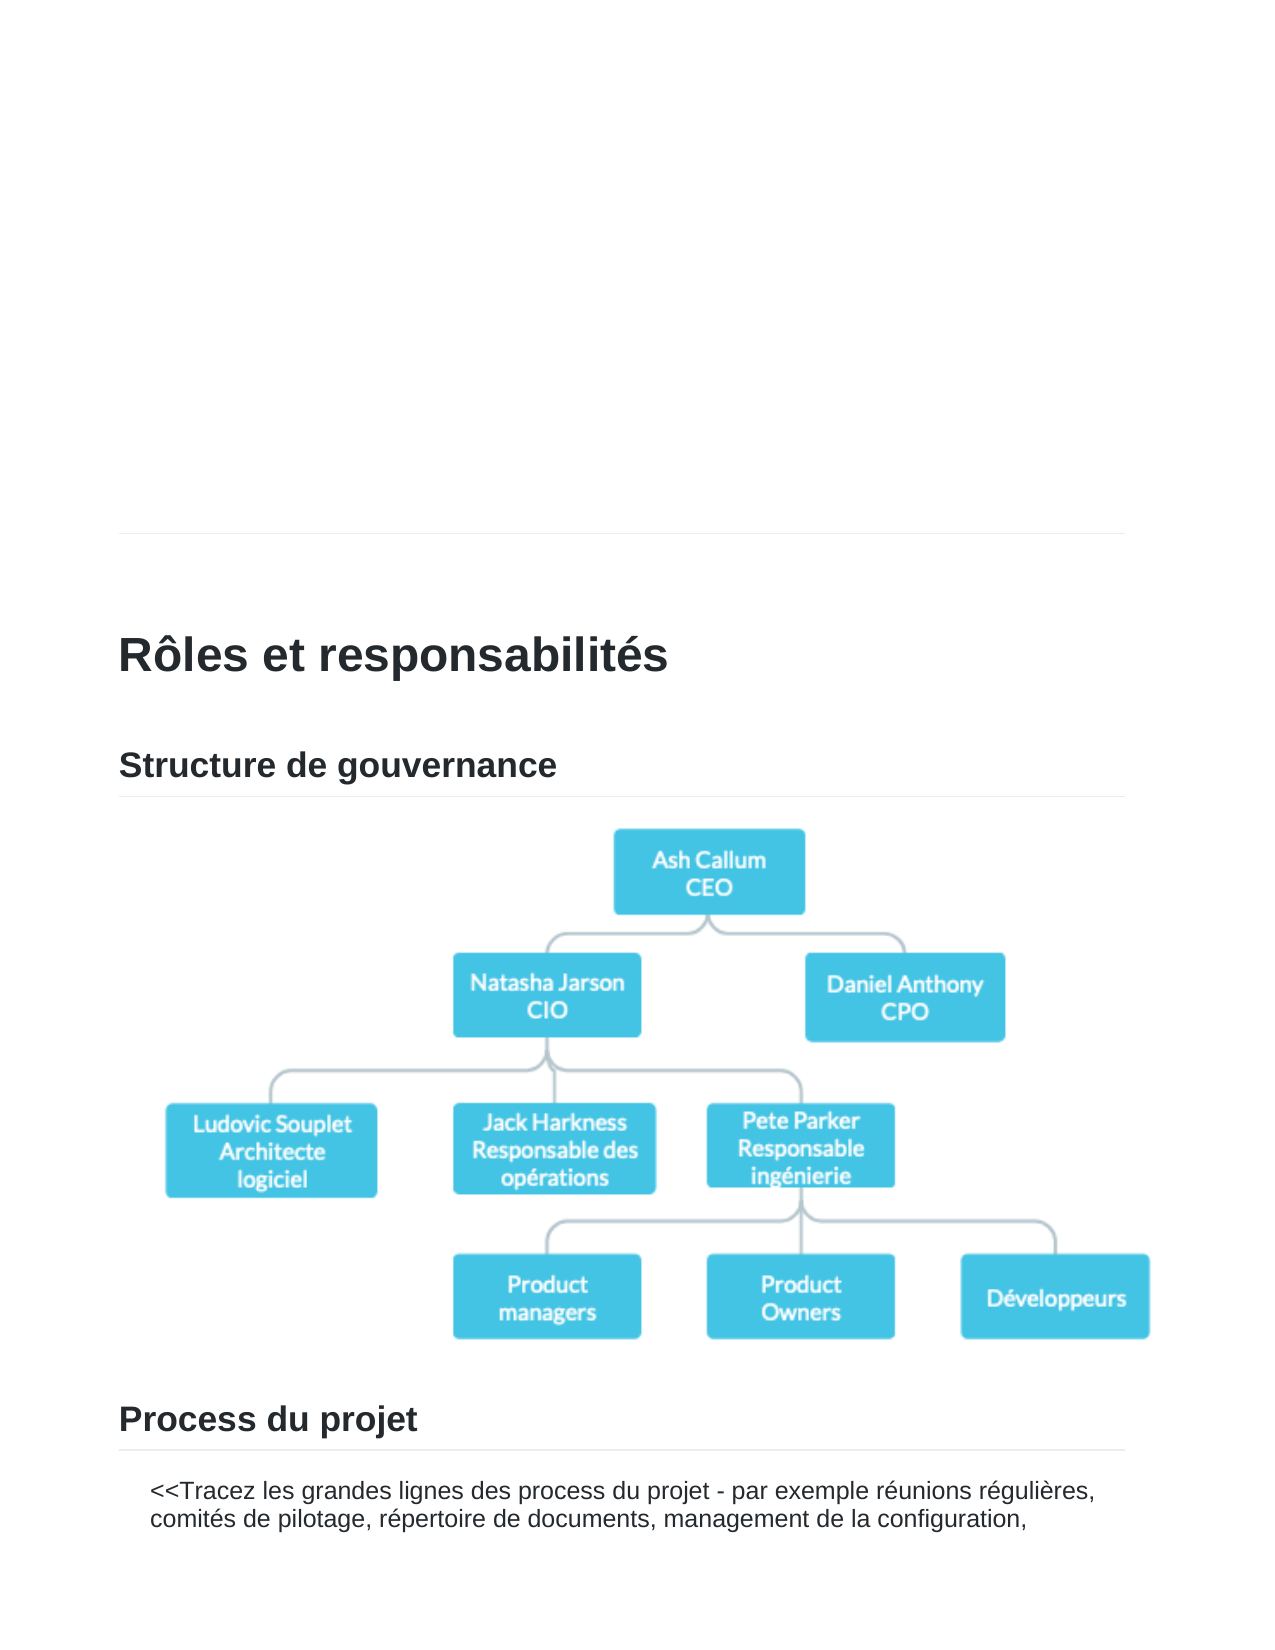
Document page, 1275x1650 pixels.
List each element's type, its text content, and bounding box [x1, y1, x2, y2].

subtitle Structure de gouvernance [119, 744, 1125, 796]
subtitle Process du projet [119, 1398, 1125, 1449]
subtitle Rôles et responsabilités [119, 627, 1125, 682]
text <<Tracez les grandes lignes des process du projet - par exemple réunions régulières, comités de pilotage, répertoire de documents, management de la configuration, [150, 1476, 1125, 1533]
